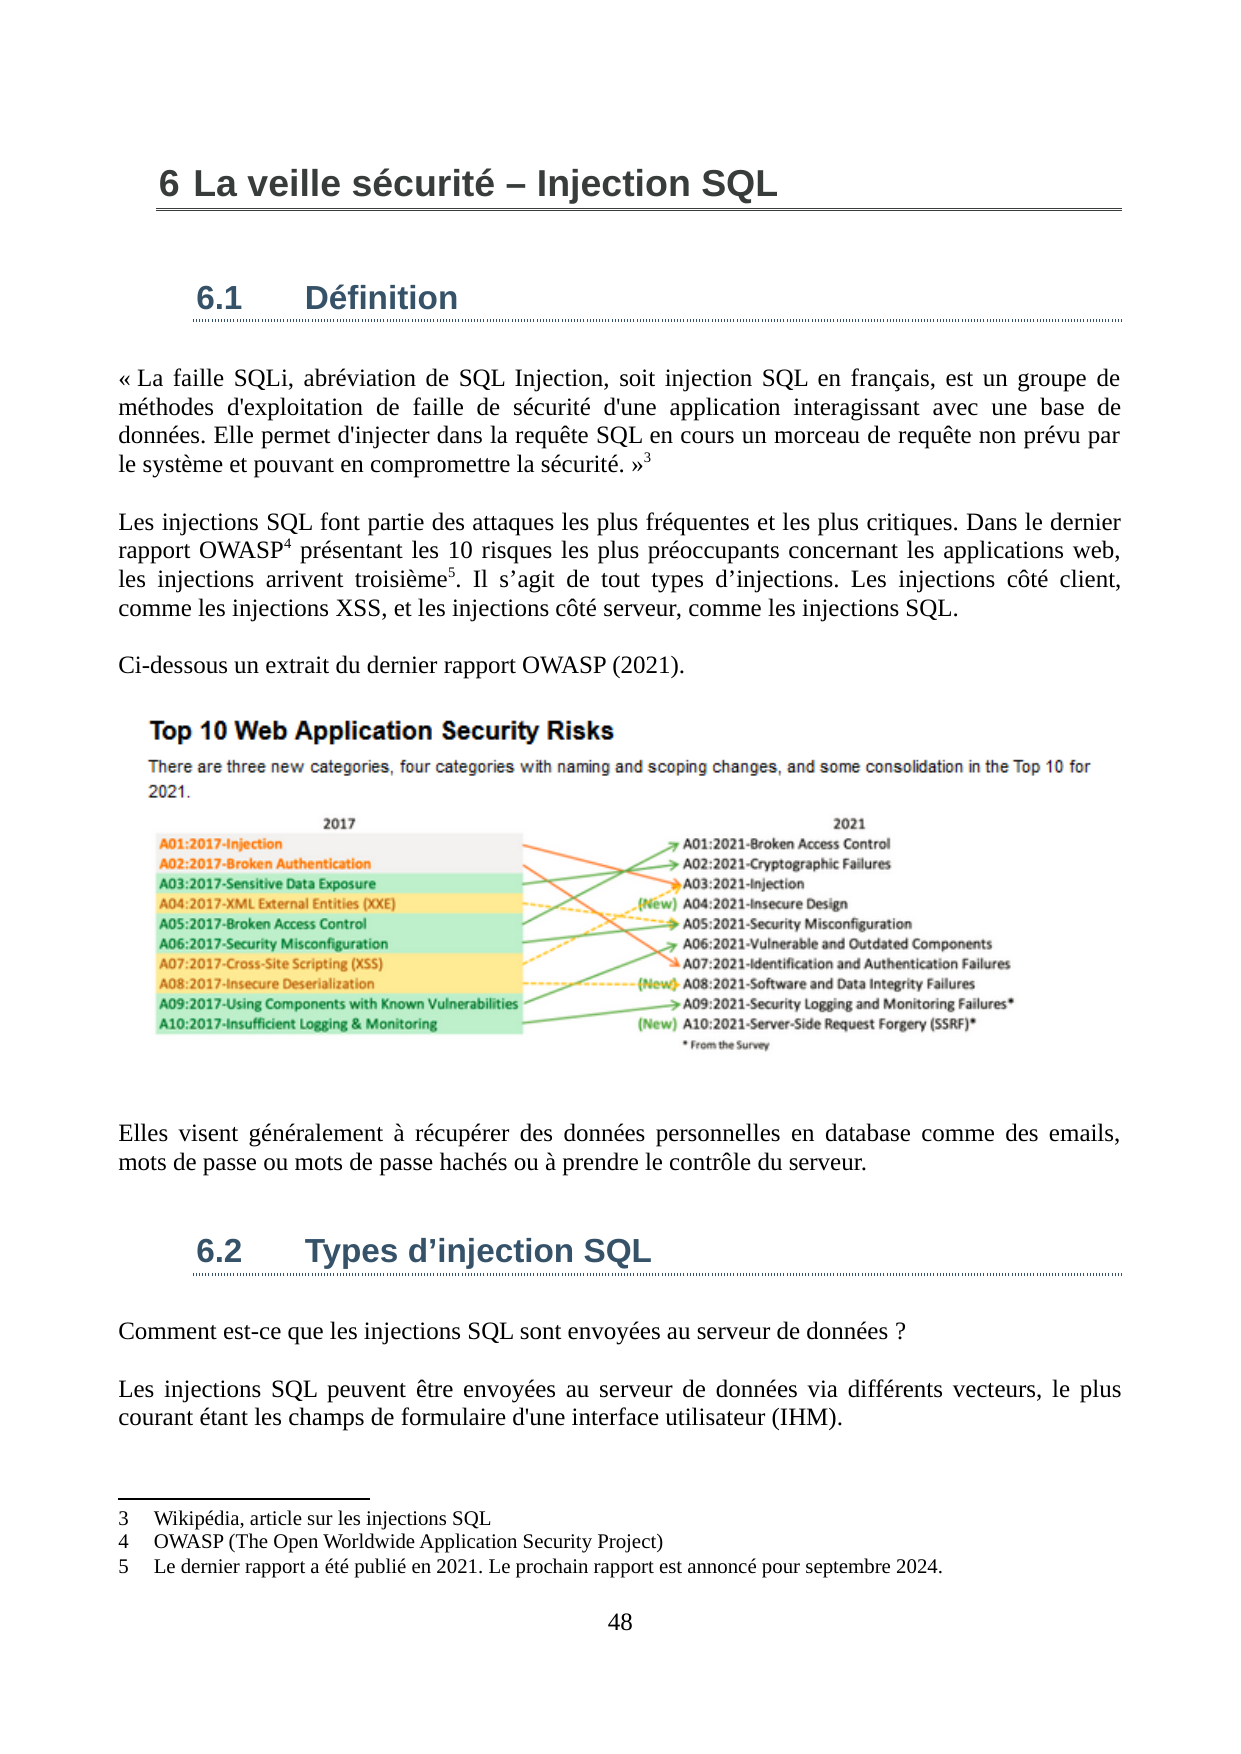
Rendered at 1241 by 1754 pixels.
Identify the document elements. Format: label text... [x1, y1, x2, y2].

text Ci-dessous un extrait du dernier rapport OWASP (2021). [118, 650, 1122, 679]
text « La faille SQLi, abréviation de SQL Injection, soit injection SQL en français, est un groupe de méthodes d'exploitation de faille de sécurité d'une application interagissant avec une base de données. Elle permet d'injecter dans la requête SQL en cours un morceau de requête non prévu par le système et pouvant en compromettre la sécurité. » [118, 363, 1122, 478]
text Elles visent généralement à récupérer des données personnelles en database comme des emails, mots de passe ou mots de passe hachés ou à prendre le contrôle du serveur. [118, 1118, 1122, 1176]
text OWASP (The Open Worldwide Application Security Project) [118, 1529, 1122, 1553]
subtitle Définition [193, 275, 1122, 322]
text Wikipédia, article sur les injections SQL [118, 1505, 1122, 1529]
text Les injections SQL peuvent être envoyées au serveur de données via différents vecteurs, le plus courant étant les champs de formulaire d'une interface utilisateur (IHM). [118, 1374, 1122, 1431]
text Les injections SQL font partie des attaques les plus fréquentes et les plus critiques. Dans le dernier rapport OWASP présentant les 10 risques les plus préoccupants concernant les applications web, les injections arrivent troisième. Il s’agit de tout types d’injections. Les injections côté client, comme les injections XSS, et les injections côté serveur, comme les injections SQL. [118, 507, 1122, 622]
subtitle Types d’injection SQL [193, 1228, 1122, 1276]
text Comment est-ce que les injections SQL sont envoyées au serveur de données ? [118, 1316, 1122, 1345]
text Le dernier rapport a été publié en 2021. Le prochain rapport est annoncé pour septembre 2024. [118, 1553, 1122, 1578]
picture [127, 707, 1114, 1061]
subtitle La veille sécurité – Injection SQL [156, 159, 1122, 208]
